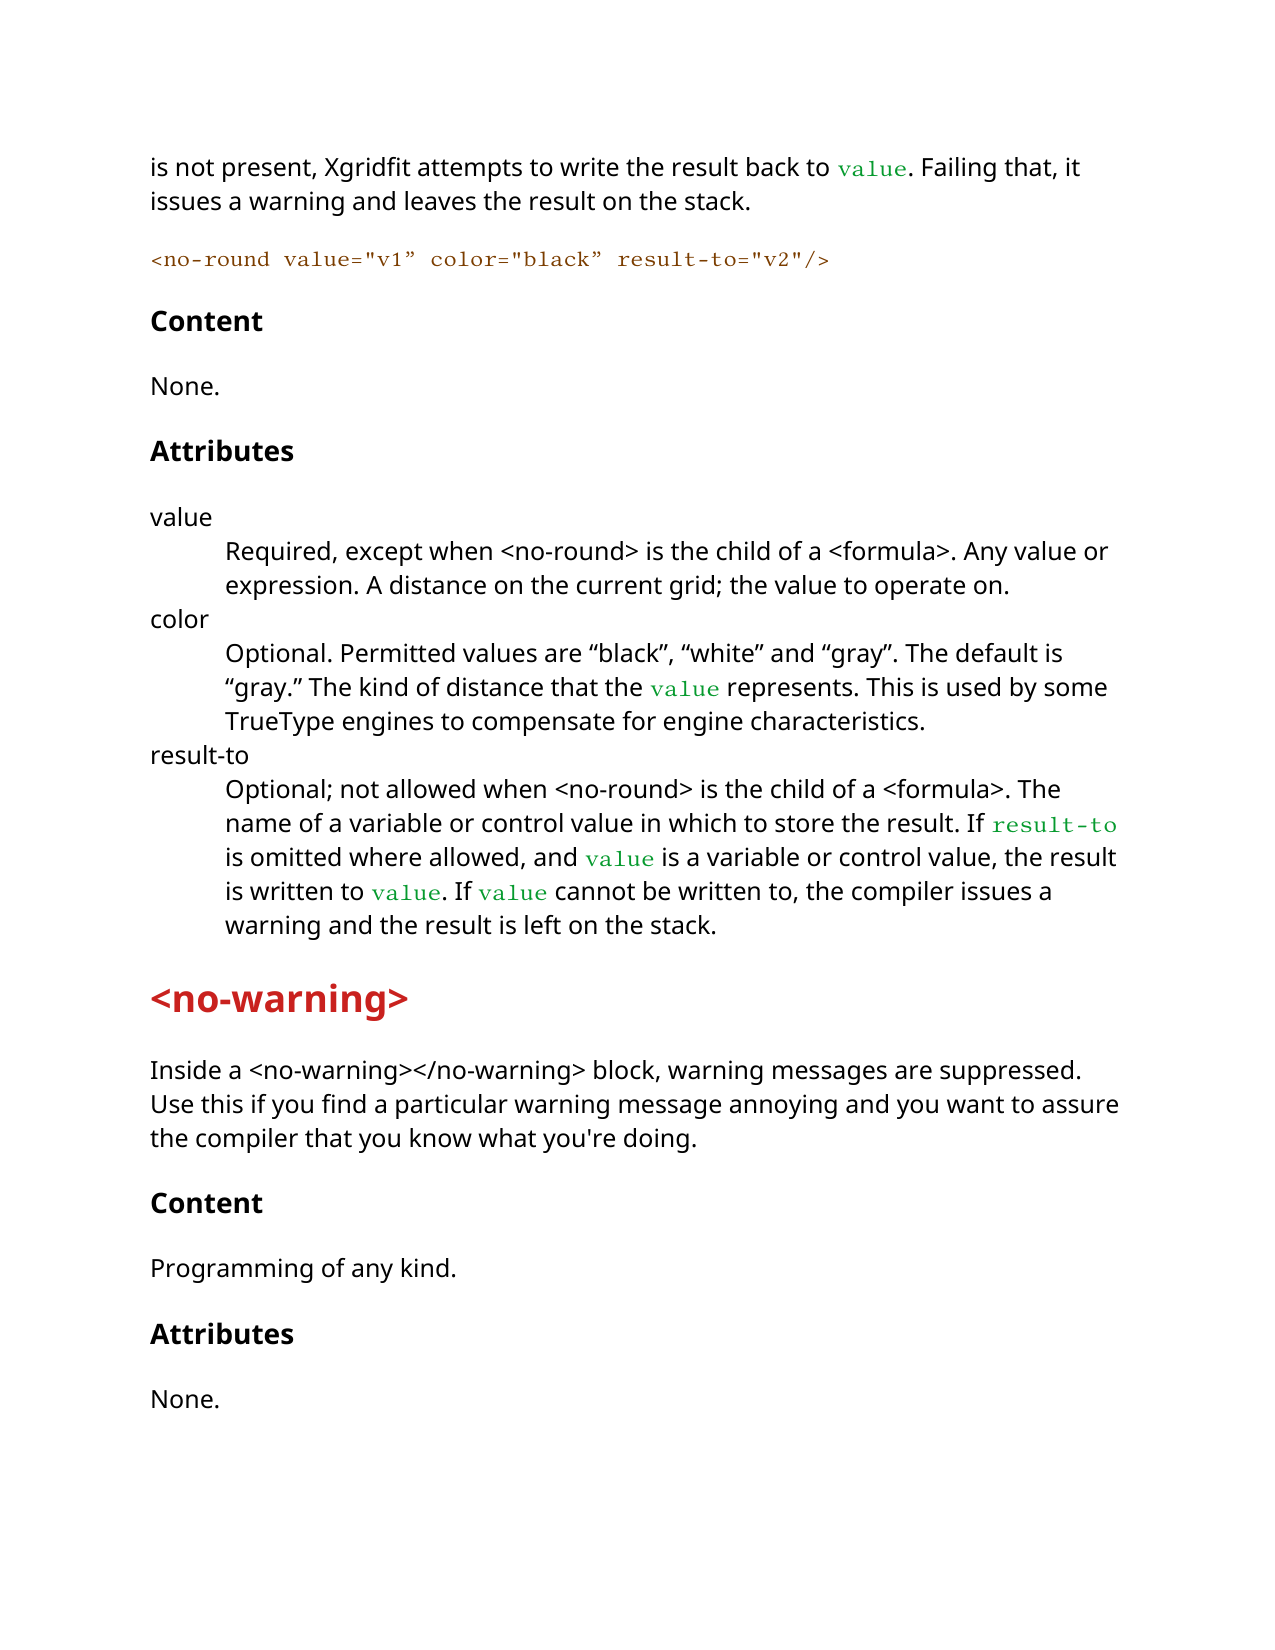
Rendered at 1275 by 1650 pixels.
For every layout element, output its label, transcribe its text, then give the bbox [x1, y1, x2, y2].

subtitle Attributes [150, 1314, 1125, 1353]
text None. [150, 368, 1125, 403]
subtitle <no-warning> [150, 972, 1125, 1023]
text is not present, Xgridfit attempts to write the result back to value. Failing that, it issues a warning and leaves the result on the stack. [150, 150, 1125, 218]
subtitle Content [150, 1184, 1125, 1222]
text None. [150, 1382, 1125, 1416]
text <no-round value="v1” color="black” result-to="v2"/> [150, 247, 1125, 271]
text Required, except when <no-round> is the child of a <formula>. Any value or expression. A distance on the current grid; the value to operate on. [225, 533, 1125, 601]
text color [150, 601, 1125, 636]
subtitle Attributes [150, 432, 1125, 470]
text value [150, 499, 1125, 533]
text Programming of any kind. [150, 1251, 1125, 1285]
text Optional. Permitted values are “black”, “white” and “gray”. The default is “gray.” The kind of distance that the value represents. This is used by some TrueType engines to compensate for engine characteristics. [225, 636, 1125, 738]
text result-to [150, 738, 1125, 772]
subtitle Content [150, 301, 1125, 339]
text Optional; not allowed when <no-round> is the child of a <formula>. The name of a variable or control value in which to store the result. If result-to is omitted where allowed, and value is a variable or control value, the result is written to value. If value cannot be written to, the compiler issues a warning and the result is left on the stack. [225, 772, 1125, 942]
text Inside a <no-warning></no-warning> block, warning messages are suppressed. Use this if you find a particular warning message annoying and you want to assure the compiler that you know what you're doing. [150, 1052, 1125, 1154]
